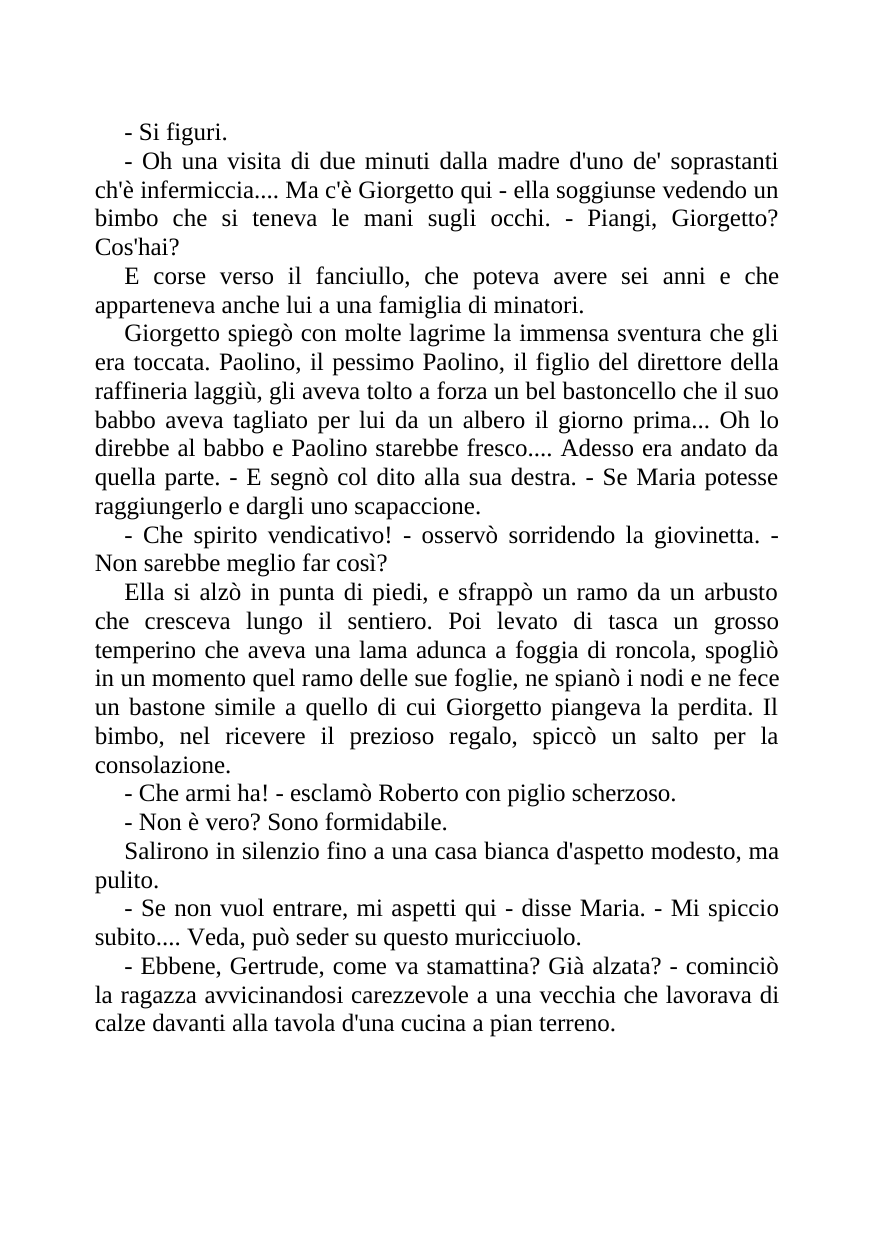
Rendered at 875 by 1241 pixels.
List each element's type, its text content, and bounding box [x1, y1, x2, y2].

text Giorgetto spiegò con molte lagrime la immensa sventura che gli era toccata. Paolino, il pessimo Paolino, il figlio del direttore della raffineria laggiù, gli aveva tolto a forza un bel bastoncello che il suo babbo aveva tagliato per lui da un albero il giorno prima... Oh lo direbbe al babbo e Paolino starebbe fresco.... Adesso era andato da quella parte. - E segnò col dito alla sua destra. - Se Maria potesse raggiungerlo e dargli uno scapaccione. [94, 318, 779, 520]
text - Che armi ha! - esclamò Roberto con piglio scherzoso. [94, 778, 779, 807]
text E corse verso il fanciullo, che poteva avere sei anni e che apparteneva anche lui a una famiglia di minatori. [94, 261, 779, 318]
text - Ebbene, Gertrude, come va stamattina? Già alzata? - cominciò la ragazza avvicinandosi carezzevole a una vecchia che lavorava di calze davanti alla tavola d'una cucina a pian terreno. [94, 951, 779, 1037]
text Salirono in silenzio fino a una casa bianca d'aspetto modesto, ma pulito. [94, 836, 779, 893]
text - Se non vuol entrare, mi aspetti qui - disse Maria. - Mi spiccio subito.... Veda, può seder su questo muricciuolo. [94, 893, 779, 951]
text - Non è vero? Sono formidabile. [94, 807, 779, 836]
text - Si figuri. [94, 117, 779, 146]
text - Oh una visita di due minuti dalla madre d'uno de' soprastanti ch'è infermiccia.... Ma c'è Giorgetto qui - ella soggiunse vedendo un bimbo che si teneva le mani sugli occhi. - Piangi, Giorgetto? Cos'hai? [94, 146, 779, 261]
text - Che spirito vendicativo! - osservò sorridendo la giovinetta. - Non sarebbe meglio far così? [94, 520, 779, 577]
text Ella si alzò in punta di piedi, e sfrappò un ramo da un arbusto che cresceva lungo il sentiero. Poi levato di tasca un grosso temperino che aveva una lama adunca a foggia di roncola, spogliò in un momento quel ramo delle sue foglie, ne spianò i nodi e ne fece un bastone simile a quello di cui Giorgetto piangeva la perdita. Il bimbo, nel ricevere il prezioso regalo, spiccò un salto per la consolazione. [94, 577, 779, 778]
